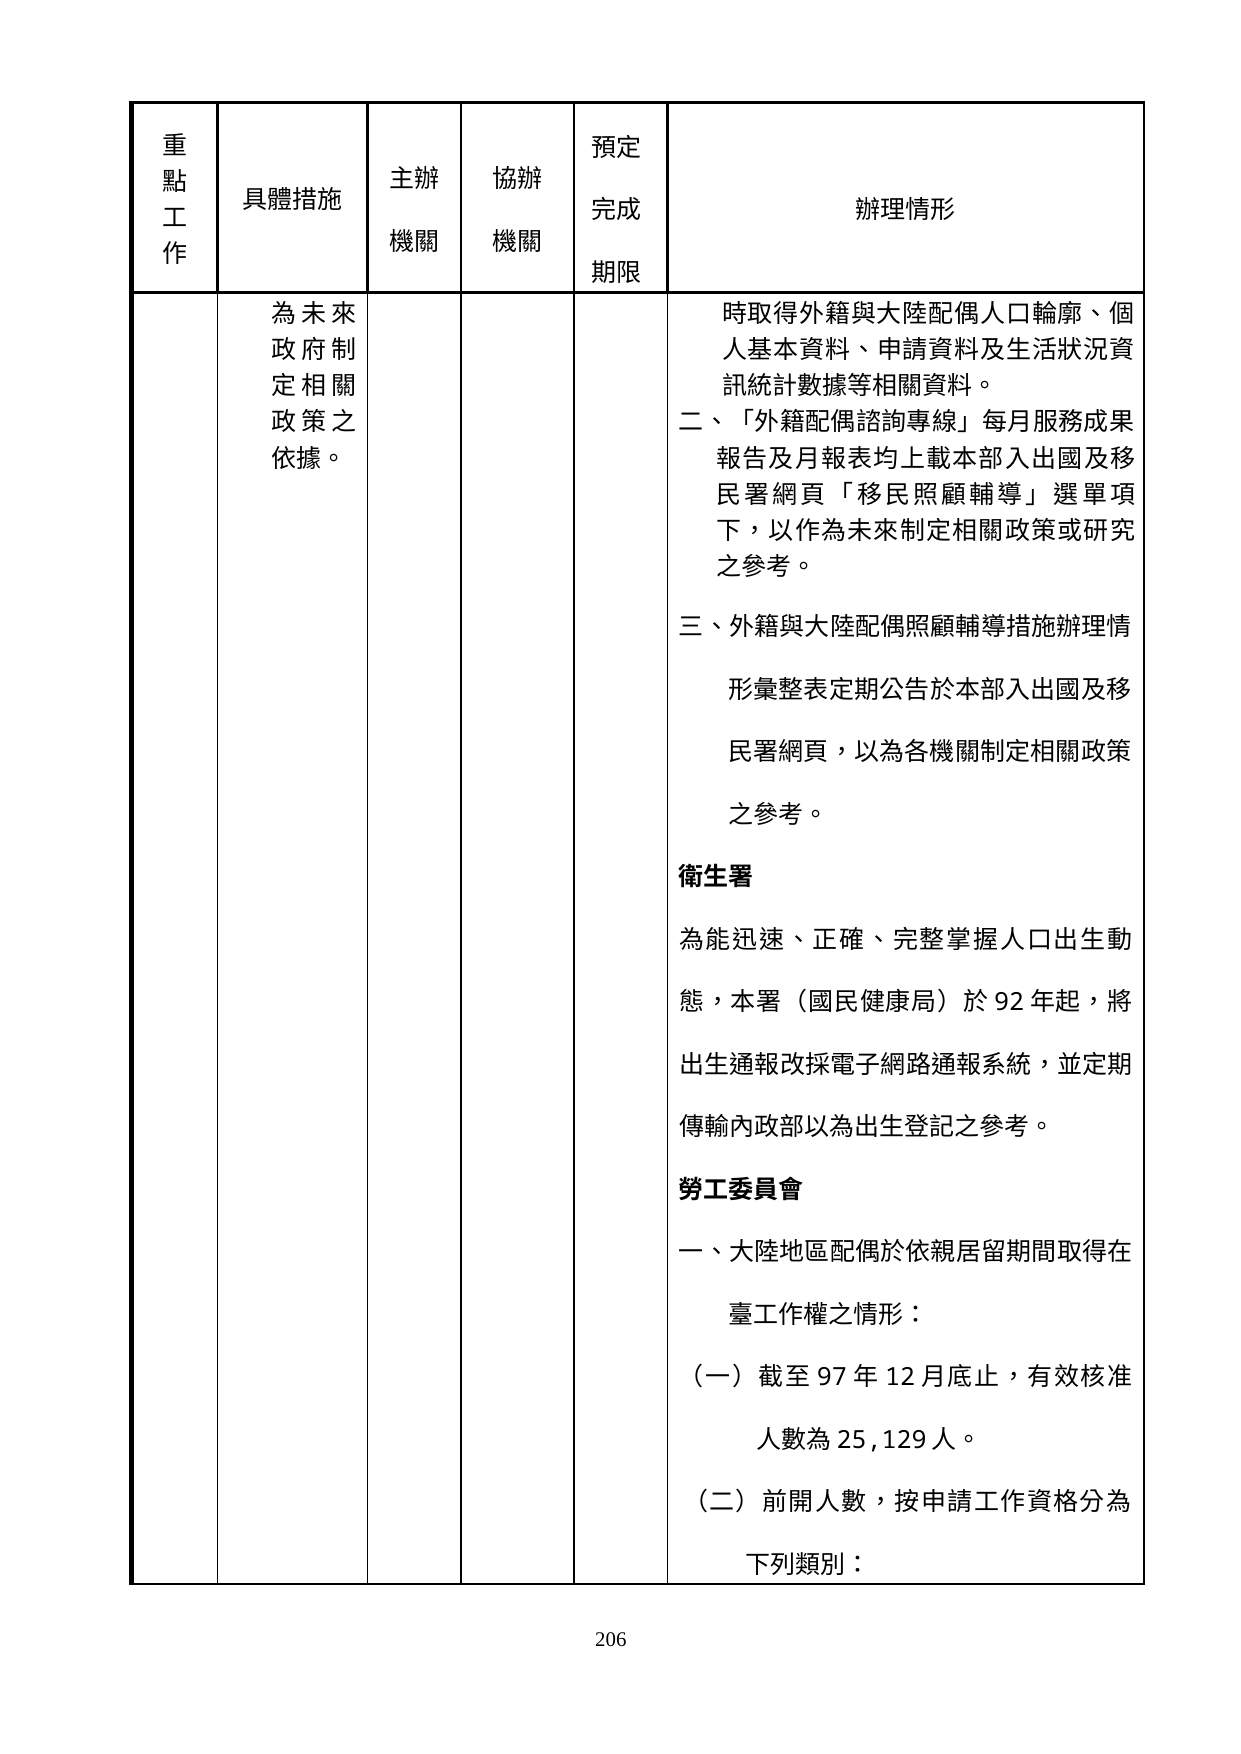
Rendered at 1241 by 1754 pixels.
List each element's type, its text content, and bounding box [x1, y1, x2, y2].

table_cell [134, 294, 217, 1583]
table_header 重點工作 [134, 104, 216, 291]
table_cell [368, 294, 460, 1583]
table_cell [575, 294, 667, 1583]
table_header 辦理情形 [669, 104, 1143, 291]
table_cell 時取得外籍與大陸配偶人口輪廓、個人基本資料、申請資料及生活狀況資訊統計數據等相關資料。 二、「外籍配偶諮詢專線」每月服務成果報告及月報表均上載本部入出國及移民署網頁「移民照顧輔導」選單項下，以作為未來制定相關政策或研究之參考。 三、外籍與大陸配偶照顧輔導措施辦理情形彙整表定期公告於本部入出國及移民署網頁，以為各機關制定相關政策之參考。 衛生署 為能迅速、正確、完整掌握人口出生動態，本署（國民健康局）於92年起，將出生通報改採電子網路通報系統，並定期傳輸內政部以為出生登記之參考。 勞工委員會 一、大陸地區配偶於依親居留期間取得在臺工作權之情形： （一）截至97年12月底止，有效核准人數為25,129人。 （二）前開人數，按申請工作資格分為下列類別： [668, 294, 1143, 1583]
table_header 主辦 機關 [369, 104, 460, 291]
table_header 協辦 機關 [462, 104, 573, 291]
table_cell [462, 294, 573, 1583]
table_header 具體措施 [219, 104, 366, 291]
table_header 預定完成期限 [575, 104, 666, 291]
table_cell 為未來政府制定相關政策之依據。 [218, 294, 367, 1583]
